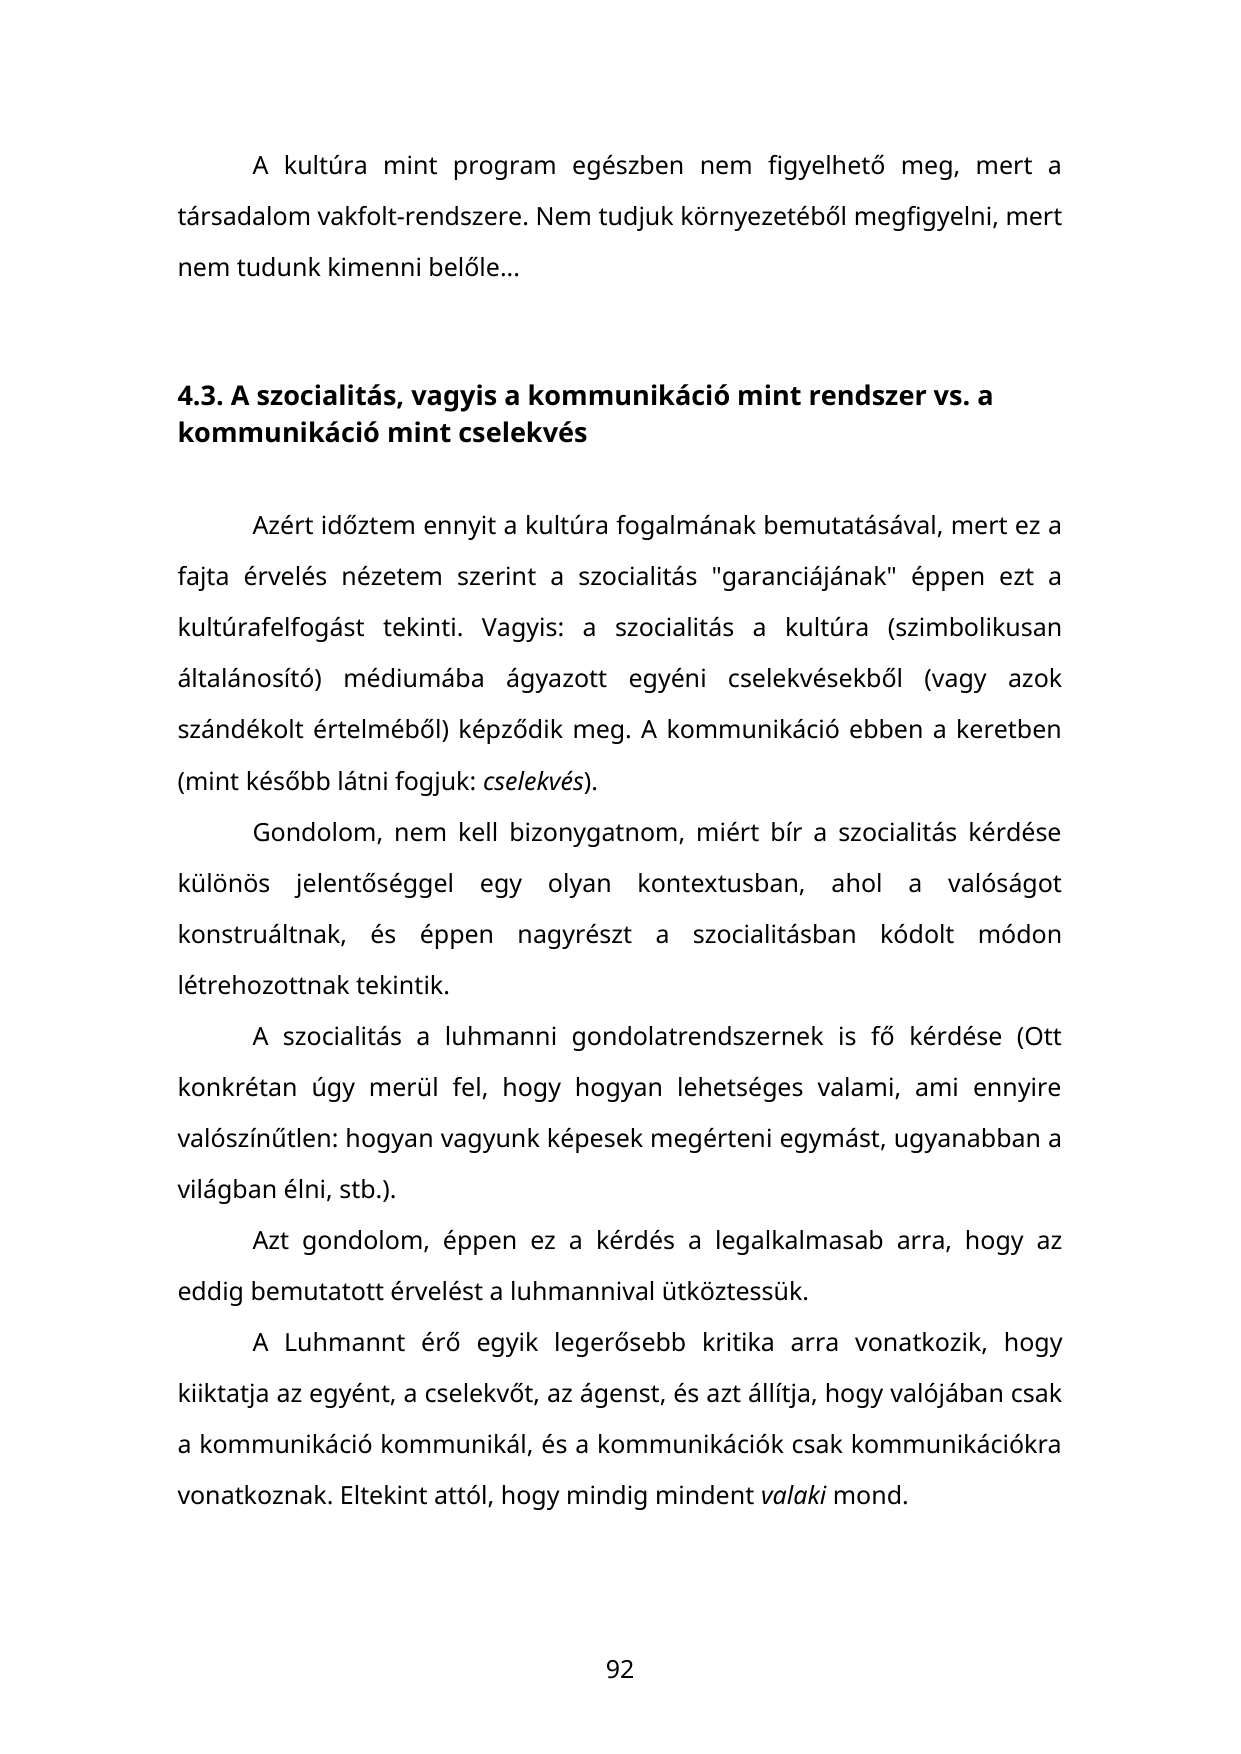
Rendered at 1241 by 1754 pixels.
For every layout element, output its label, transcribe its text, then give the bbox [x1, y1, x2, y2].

text Azért időztem ennyit a kultúra fogalmának bemutatásával, mert ez a fajta érvelés nézetem szerint a szocialitás "garanciájának" éppen ezt a kultúrafelfogást tekinti. Vagyis: a szocialitás a kultúra (szimbolikusan általánosító) médiumába ágyazott egyéni cselekvésekből (vagy azok szándékolt értelméből) képződik meg. A kommunikáció ebben a keretben (mint később látni fogjuk: cselekvés). [177, 508, 1063, 797]
text A Luhmannt érő egyik legerősebb kritika arra vonatkozik, hogy kiiktatja az egyént, a cselekvőt, az ágenst, és azt állítja, hogy valójában csak a kommunikáció kommunikál, és a kommunikációk csak kommunikációkra vonatkoznak. Eltekint attól, hogy mindig mindent valaki mond. [177, 1324, 1063, 1512]
text A szocialitás a luhmanni gondolatrendszernek is fő kérdése (Ott konkrétan úgy merül fel, hogy hogyan lehetséges valami, ami ennyire valószínűtlen: hogyan vagyunk képesek megérteni egymást, ugyanabban a világban élni, stb.). [177, 1018, 1063, 1206]
text Gondolom, nem kell bizonygatnom, miért bír a szocialitás kérdése különös jelentőséggel egy olyan kontextusban, ahol a valóságot konstruáltnak, és éppen nagyrészt a szocialitásban kódolt módon létrehozottnak tekintik. [177, 814, 1063, 1001]
text A kultúra mint program egészben nem figyelhető meg, mert a társadalom vakfolt-rendszere. Nem tudjuk környezetéből megfigyelni, mert nem tudunk kimenni belőle... [177, 148, 1063, 284]
text Azt gondolom, éppen ez a kérdés a legalkalmasab arra, hogy az eddig bemutatott érvelést a luhmannival ütköztessük. [177, 1222, 1063, 1308]
subtitle 4.3. A szocialitás, vagyis a kommunikáció mint rendszer vs. a kommunikáció mint cselekvés [177, 377, 1063, 451]
